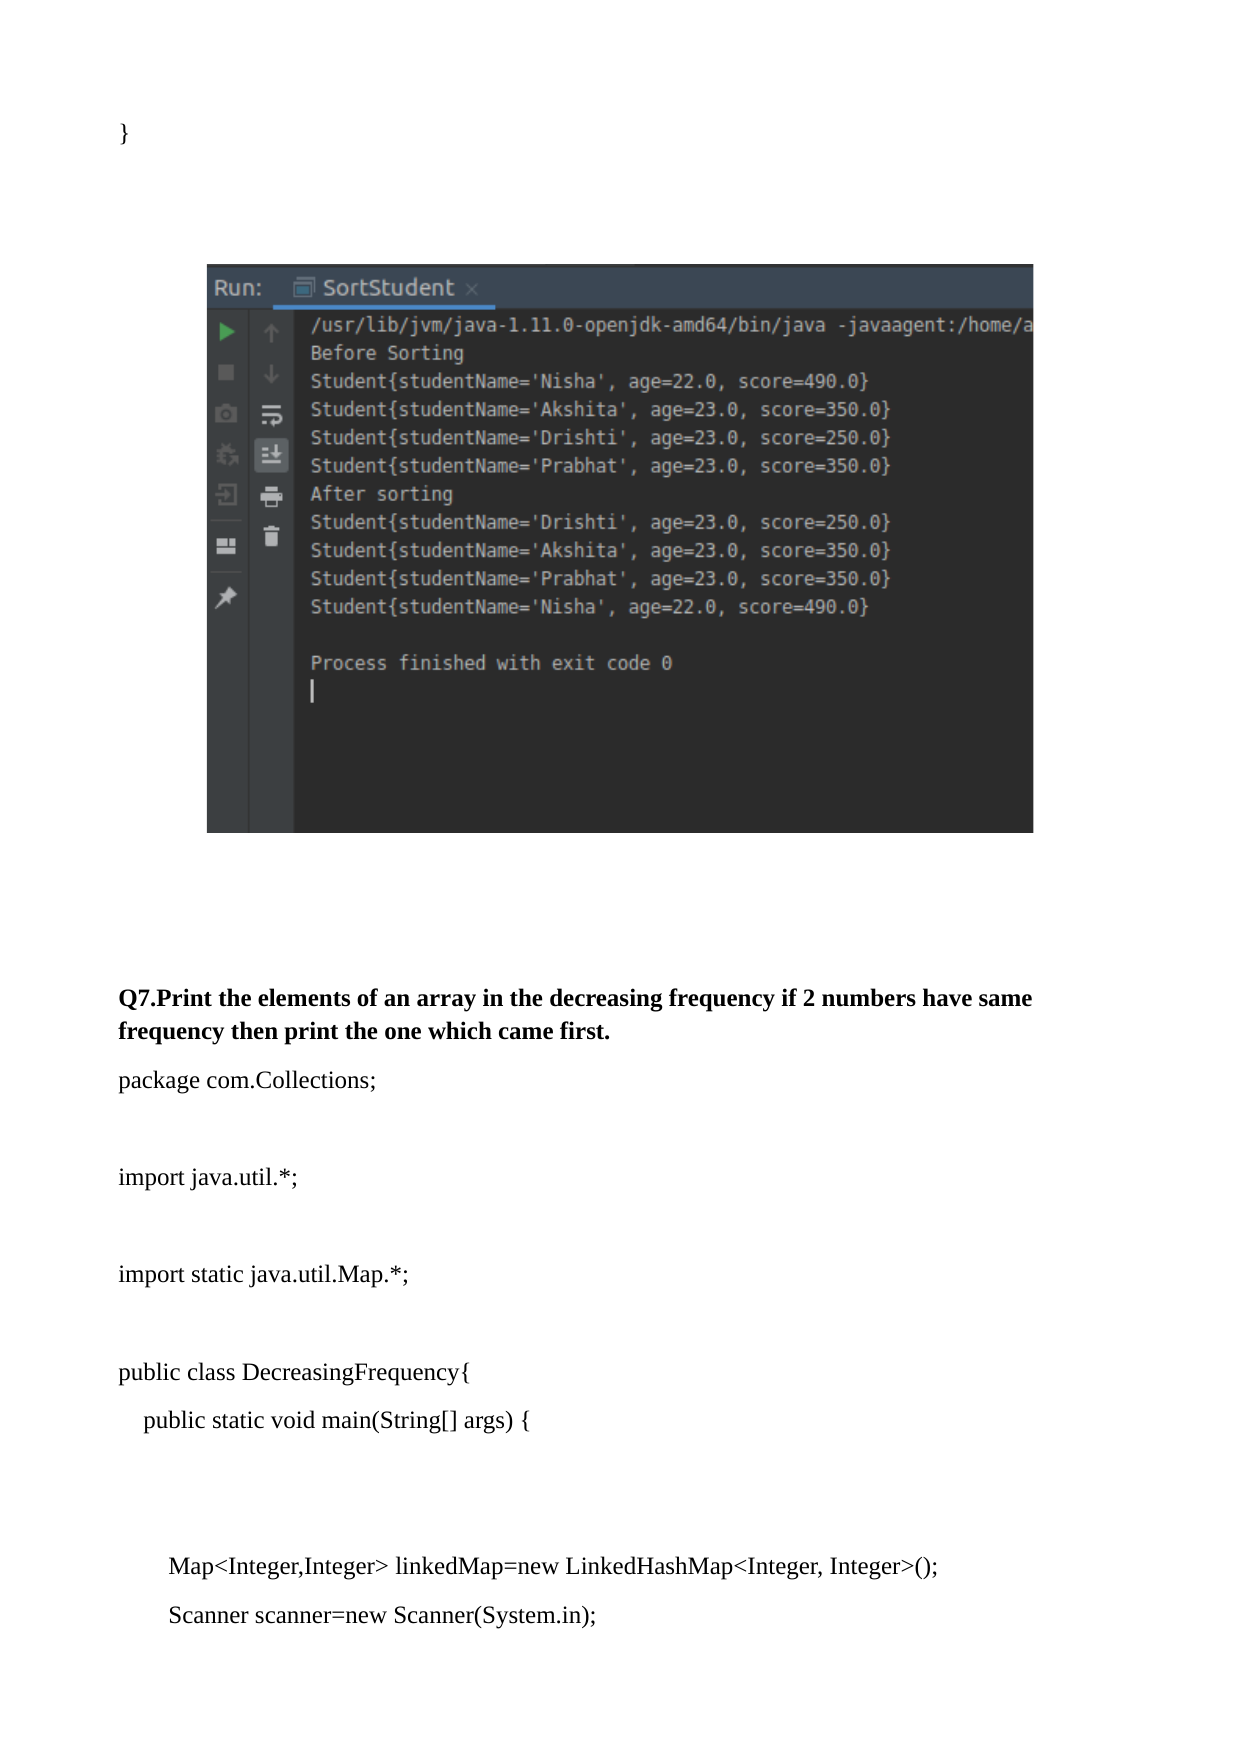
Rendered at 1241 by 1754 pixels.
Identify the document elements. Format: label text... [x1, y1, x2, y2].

text import static java.util.Map.*; [118, 1259, 1122, 1288]
text } [118, 118, 1122, 147]
text package com.Collections; [118, 1065, 1122, 1093]
picture [206, 264, 1034, 833]
text import java.util.*; [118, 1162, 1122, 1191]
text public static void main(String[] args) { [118, 1405, 1122, 1434]
text Scanner scanner=new Scanner(System.in); [118, 1600, 1122, 1628]
text public class DecreasingFrequency{ [118, 1357, 1122, 1385]
text Q7.Print the elements of an array in the decreasing frequency if 2 numbers have same frequency then print the one which came first. [118, 983, 1122, 1045]
text Map<Integer,Integer> linkedMap=new LinkedHashMap<Integer, Integer>(); [118, 1551, 1122, 1580]
